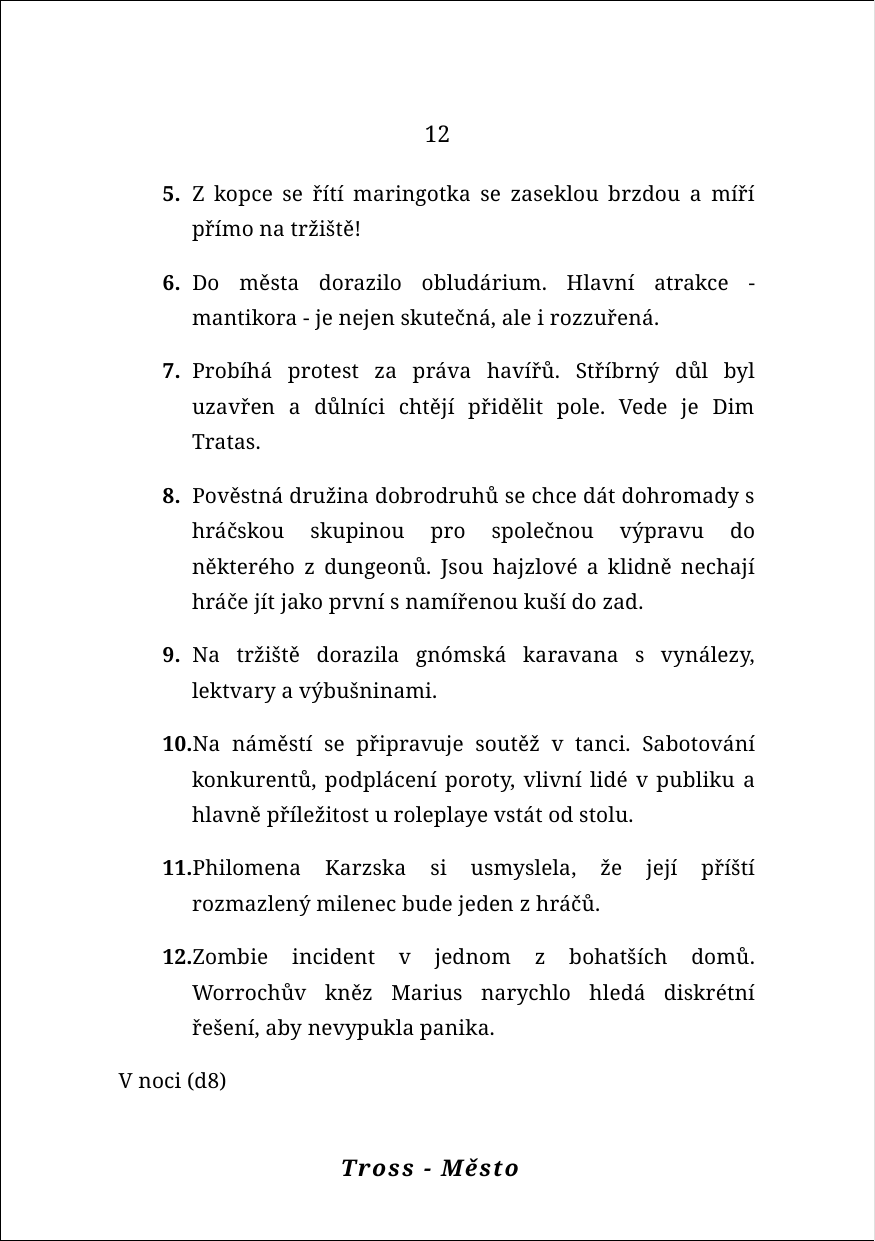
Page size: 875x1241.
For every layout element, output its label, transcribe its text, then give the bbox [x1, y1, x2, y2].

list Philomena Karzska si usmyslela, že její příští rozmazlený milenec bude jeden z hráčů. [162, 853, 756, 917]
list Pověstná družina dobrodruhů se chce dát dohromady s hráčskou skupinou pro společnou výpravu do některého z dungeonů. Jsou hajzlové a klidně nechají hráče jít jako první s namířenou kuší do zad. [162, 481, 756, 616]
list Na náměstí se připravuje soutěž v tanci. Sabotování konkurentů, podplácení poroty, vlivní lidé v publiku a hlavně příležitost u roleplaye vstát od stolu. [162, 729, 756, 829]
list Na tržiště dorazila gnómská karavana s vynálezy, lektvary a výbušninami. [162, 641, 756, 704]
list Do města dorazilo obludárium. Hlavní atrakce - mantikora - je nejen skutečná, ale i rozzuřená. [162, 268, 756, 332]
list Probíhá protest za práva havířů. Stříbrný důl byl uzavřen a důlníci chtějí přidělit pole. Vede je Dim Tratas. [162, 356, 756, 456]
list Zombie incident v jednom z bohatších domů. Worrochův kněz Marius narychlo hledá diskrétní řešení, aby nevypukla panika. [162, 942, 756, 1042]
text V noci (d8) [118, 1067, 756, 1095]
list Z kopce se řítí maringotka se zaseklou brzdou a míří přímo na tržiště! [162, 179, 756, 243]
